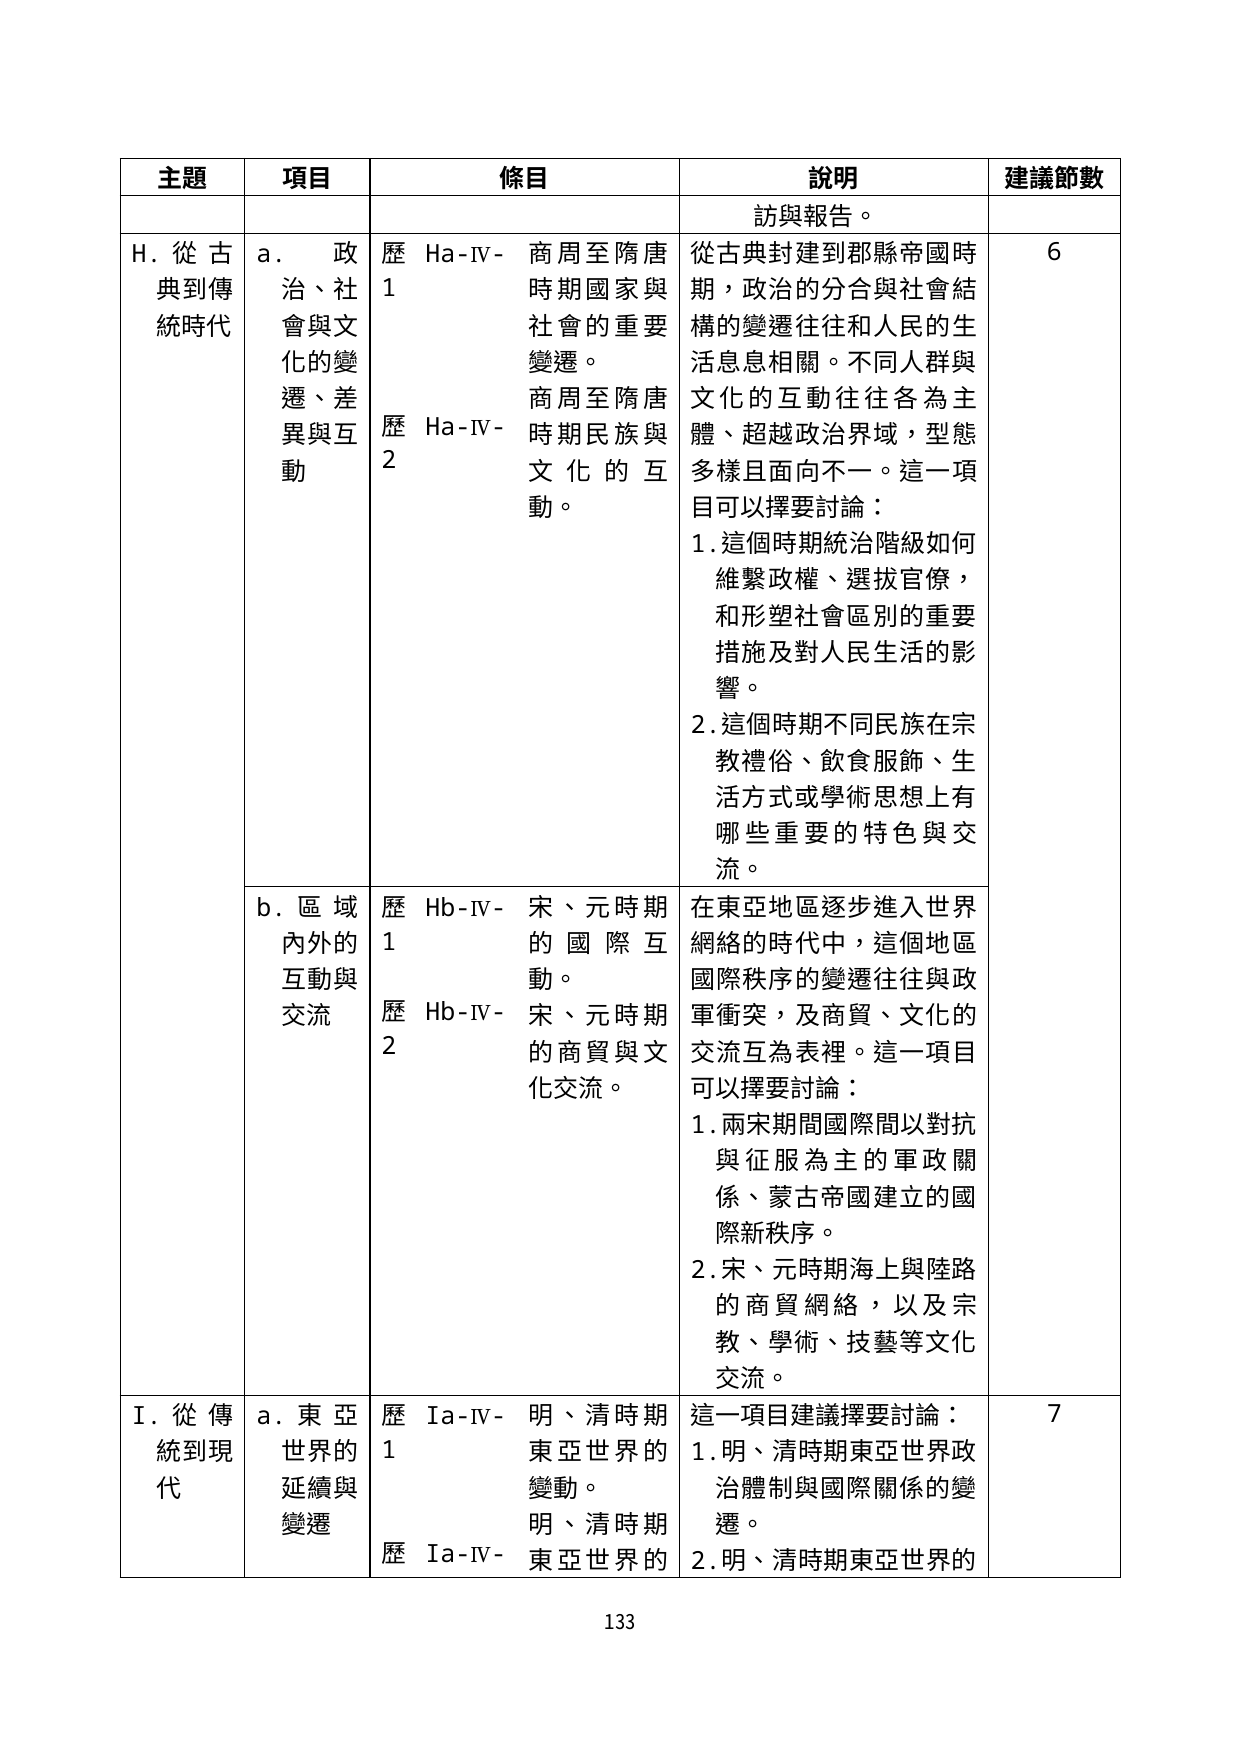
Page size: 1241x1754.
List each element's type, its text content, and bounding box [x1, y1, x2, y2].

table_cell 歷Ia-Ⅳ-1 歷Ia-Ⅳ- [371, 1396, 517, 1577]
table_cell [245, 196, 369, 232]
table_cell 6 [989, 234, 1120, 1394]
table_cell [371, 196, 517, 232]
table_cell a.東亞世界的延續與變遷 [245, 1396, 369, 1577]
table_cell 這一項目建議擇要討論： 1.明、清時期東亞世界政治體制與國際關係的變遷。 2.明、清時期東亞世界的 [680, 1396, 988, 1577]
table_cell 歷Ha-Ⅳ-1 歷Ha-Ⅳ-2 [371, 234, 517, 886]
table_header 項目 [245, 159, 369, 195]
table_cell b.區域內外的互動與交流 [245, 887, 369, 1394]
table_cell [517, 196, 679, 232]
table_cell a.政治、社會與文化的變遷、差異與互動 [245, 234, 369, 886]
table_header 條目 [371, 159, 679, 195]
table_cell 商周至隋唐時期國家與社會的重要變遷。 商周至隋唐時期民族與文化的互動。 [517, 234, 679, 886]
table_cell [989, 196, 1120, 232]
table_cell 在東亞地區逐步進入世界網絡的時代中，這個地區國際秩序的變遷往往與政軍衝突，及商貿、文化的交流互為表裡。這一項目可以擇要討論： 1.兩宋期間國際間以對抗與征服為主的軍政關係、蒙古帝國建立的國際新秩序。 2.宋、元時期海上與陸路的商貿網絡，以及宗教、學術、技藝等文化交流。 [680, 887, 988, 1394]
table_header 建議節數 [989, 159, 1120, 195]
table_header 主題 [121, 159, 244, 195]
table_header 說明 [680, 159, 988, 195]
table_cell 宋、元時期的國際互動。 宋、元時期的商貿與文化交流。 [517, 887, 679, 1394]
table_cell 訪與報告。 [680, 196, 988, 232]
table_cell 明、清時期東亞世界的變動。 明、清時期東亞世界的 [517, 1396, 679, 1577]
table_cell H.從古典到傳統時代 [121, 234, 244, 1394]
table_cell 從古典封建到郡縣帝國時期，政治的分合與社會結構的變遷往往和人民的生活息息相關。不同人群與文化的互動往往各為主體、超越政治界域，型態多樣且面向不一。這一項目可以擇要討論： 1.這個時期統治階級如何維繫政權、選拔官僚，和形塑社會區別的重要措施及對人民生活的影響。 2.這個時期不同民族在宗教禮俗、飲食服飾、生活方式或學術思想上有哪些重要的特色與交流。 [680, 234, 988, 886]
table_cell I.從傳統到現代 [121, 1396, 244, 1577]
table_cell [121, 196, 244, 232]
table_cell 7 [989, 1396, 1120, 1577]
table_cell 歷Hb-Ⅳ-1 歷Hb-Ⅳ-2 [371, 887, 517, 1394]
